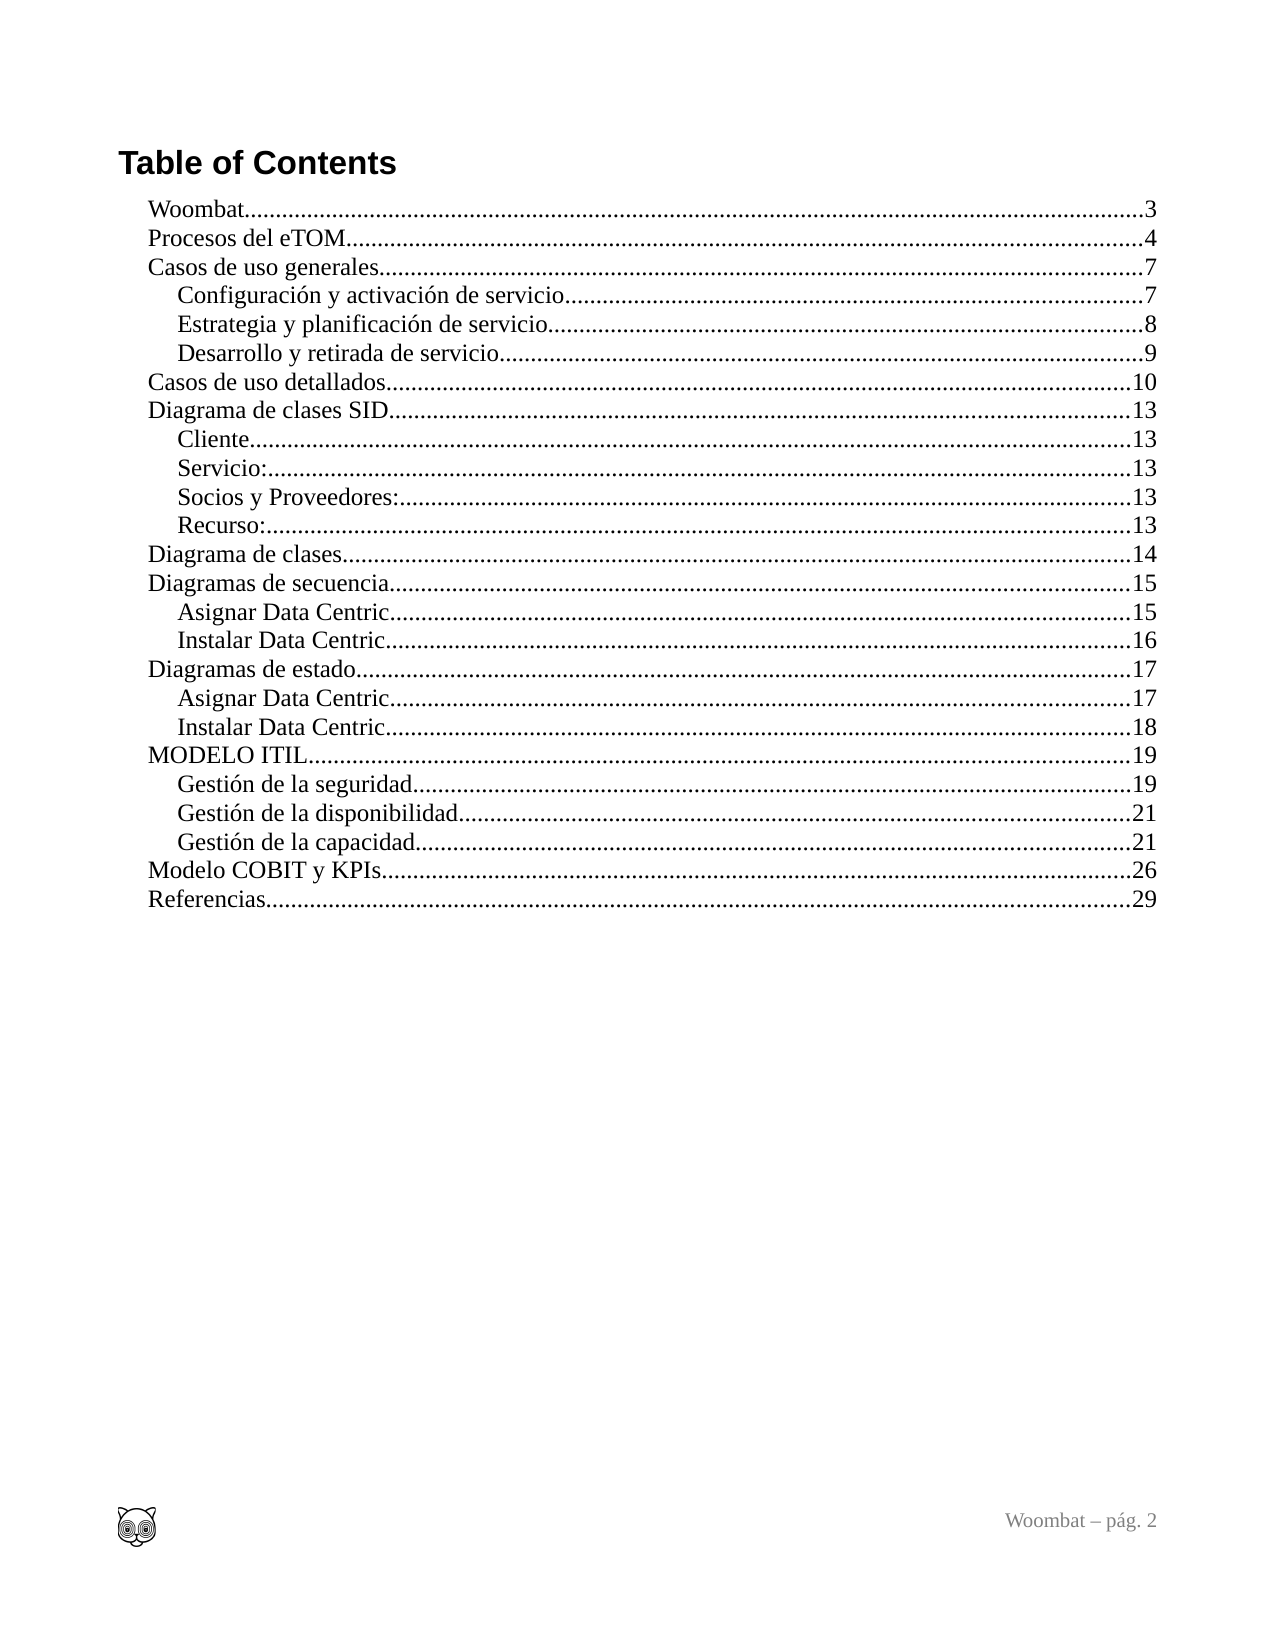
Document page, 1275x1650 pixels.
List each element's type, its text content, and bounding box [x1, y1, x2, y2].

text Instalar Data Centric 18 [177, 712, 1157, 740]
text Diagrama de clases 14 [148, 539, 1157, 568]
text Gestión de la capacidad 21 [177, 827, 1157, 855]
text Diagramas de secuencia 15 [148, 568, 1157, 597]
text Configuración y activación de servicio 7 [177, 280, 1157, 309]
subtitle Table of Contents [118, 143, 1157, 182]
text Modelo COBIT y KPIs 26 [148, 855, 1157, 884]
text Servicio: 13 [177, 453, 1157, 482]
text Desarrollo y retirada de servicio 9 [177, 338, 1157, 367]
text Diagramas de estado 17 [148, 654, 1157, 683]
text Cliente 13 [177, 424, 1157, 453]
text Recurso: 13 [177, 510, 1157, 539]
text Woombat 3 [148, 194, 1157, 223]
text Procesos del eTOM 4 [148, 223, 1157, 252]
text Socios y Proveedores: 13 [177, 482, 1157, 510]
text MODELO ITIL 19 [148, 740, 1157, 769]
text Gestión de la disponibilidad 21 [177, 798, 1157, 827]
text Casos de uso generales 7 [148, 252, 1157, 280]
text Casos de uso detallados 10 [148, 367, 1157, 395]
text Diagrama de clases SID 13 [148, 395, 1157, 424]
picture [118, 1507, 156, 1547]
text Referencias 29 [148, 884, 1157, 913]
text Asignar Data Centric 15 [177, 597, 1157, 625]
text Instalar Data Centric 16 [177, 625, 1157, 654]
text Estrategia y planificación de servicio 8 [177, 309, 1157, 338]
text Asignar Data Centric 17 [177, 683, 1157, 712]
text Gestión de la seguridad 19 [177, 769, 1157, 798]
